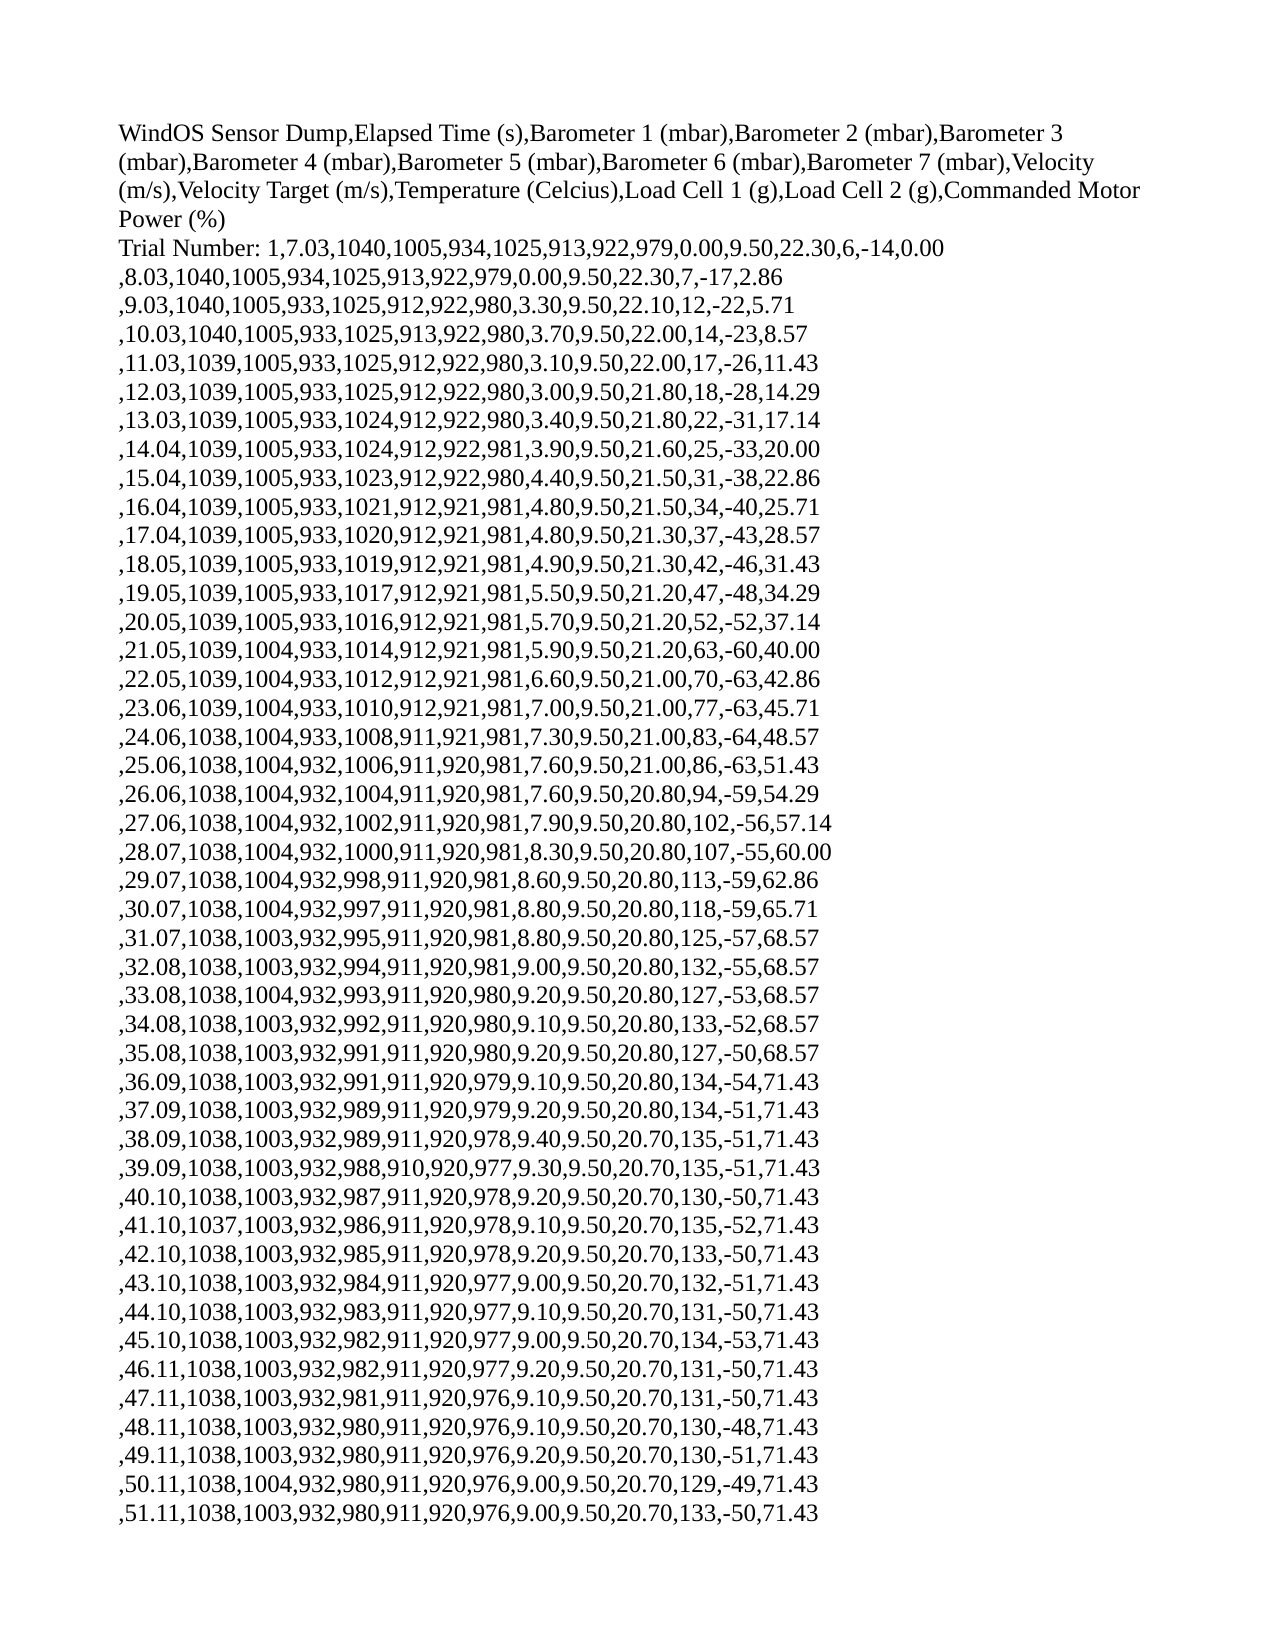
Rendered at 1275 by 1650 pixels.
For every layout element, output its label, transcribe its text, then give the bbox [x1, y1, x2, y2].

text ,36.09,1038,1003,932,991,911,920,979,9.10,9.50,20.80,134,-54,71.43 [118, 1067, 1157, 1096]
text ,42.10,1038,1003,932,985,911,920,978,9.20,9.50,20.70,133,-50,71.43 [118, 1239, 1157, 1268]
text ,16.04,1039,1005,933,1021,912,921,981,4.80,9.50,21.50,34,-40,25.71 [118, 492, 1157, 521]
text ,28.07,1038,1004,932,1000,911,920,981,8.30,9.50,20.80,107,-55,60.00 [118, 837, 1157, 866]
text ,48.11,1038,1003,932,980,911,920,976,9.10,9.50,20.70,130,-48,71.43 [118, 1412, 1157, 1441]
text ,45.10,1038,1003,932,982,911,920,977,9.00,9.50,20.70,134,-53,71.43 [118, 1326, 1157, 1354]
text ,43.10,1038,1003,932,984,911,920,977,9.00,9.50,20.70,132,-51,71.43 [118, 1268, 1157, 1297]
text ,46.11,1038,1003,932,982,911,920,977,9.20,9.50,20.70,131,-50,71.43 [118, 1354, 1157, 1383]
text ,10.03,1040,1005,933,1025,913,922,980,3.70,9.50,22.00,14,-23,8.57 [118, 319, 1157, 348]
text ,31.07,1038,1003,932,995,911,920,981,8.80,9.50,20.80,125,-57,68.57 [118, 923, 1157, 952]
text ,21.05,1039,1004,933,1014,912,921,981,5.90,9.50,21.20,63,-60,40.00 [118, 636, 1157, 664]
text ,37.09,1038,1003,932,989,911,920,979,9.20,9.50,20.80,134,-51,71.43 [118, 1096, 1157, 1124]
text ,20.05,1039,1005,933,1016,912,921,981,5.70,9.50,21.20,52,-52,37.14 [118, 607, 1157, 636]
text ,8.03,1040,1005,934,1025,913,922,979,0.00,9.50,22.30,7,-17,2.86 [118, 262, 1157, 291]
text ,49.11,1038,1003,932,980,911,920,976,9.20,9.50,20.70,130,-51,71.43 [118, 1441, 1157, 1469]
text ,25.06,1038,1004,932,1006,911,920,981,7.60,9.50,21.00,86,-63,51.43 [118, 751, 1157, 779]
text ,14.04,1039,1005,933,1024,912,922,981,3.90,9.50,21.60,25,-33,20.00 [118, 434, 1157, 463]
text WindOS Sensor Dump,Elapsed Time (s),Barometer 1 (mbar),Barometer 2 (mbar),Barometer 3 (mbar),Barometer 4 (mbar),Barometer 5 (mbar),Barometer 6 (mbar),Barometer 7 (mbar),Velocity (m/s),Velocity Target (m/s),Temperature (Celcius),Load Cell 1 (g),Load Cell 2 (g),Commanded Motor Power (%) [118, 118, 1157, 233]
text ,32.08,1038,1003,932,994,911,920,981,9.00,9.50,20.80,132,-55,68.57 [118, 952, 1157, 981]
text ,47.11,1038,1003,932,981,911,920,976,9.10,9.50,20.70,131,-50,71.43 [118, 1383, 1157, 1412]
text ,13.03,1039,1005,933,1024,912,922,980,3.40,9.50,21.80,22,-31,17.14 [118, 406, 1157, 434]
text ,23.06,1039,1004,933,1010,912,921,981,7.00,9.50,21.00,77,-63,45.71 [118, 693, 1157, 722]
text ,50.11,1038,1004,932,980,911,920,976,9.00,9.50,20.70,129,-49,71.43 [118, 1469, 1157, 1498]
text ,17.04,1039,1005,933,1020,912,921,981,4.80,9.50,21.30,37,-43,28.57 [118, 521, 1157, 549]
text Trial Number: 1,7.03,1040,1005,934,1025,913,922,979,0.00,9.50,22.30,6,-14,0.00 [118, 233, 1157, 262]
text ,12.03,1039,1005,933,1025,912,922,980,3.00,9.50,21.80,18,-28,14.29 [118, 377, 1157, 406]
text ,33.08,1038,1004,932,993,911,920,980,9.20,9.50,20.80,127,-53,68.57 [118, 981, 1157, 1009]
text ,41.10,1037,1003,932,986,911,920,978,9.10,9.50,20.70,135,-52,71.43 [118, 1211, 1157, 1239]
text ,35.08,1038,1003,932,991,911,920,980,9.20,9.50,20.80,127,-50,68.57 [118, 1038, 1157, 1067]
text ,11.03,1039,1005,933,1025,912,922,980,3.10,9.50,22.00,17,-26,11.43 [118, 348, 1157, 377]
text ,19.05,1039,1005,933,1017,912,921,981,5.50,9.50,21.20,47,-48,34.29 [118, 578, 1157, 607]
text ,9.03,1040,1005,933,1025,912,922,980,3.30,9.50,22.10,12,-22,5.71 [118, 291, 1157, 319]
text ,39.09,1038,1003,932,988,910,920,977,9.30,9.50,20.70,135,-51,71.43 [118, 1153, 1157, 1182]
text ,26.06,1038,1004,932,1004,911,920,981,7.60,9.50,20.80,94,-59,54.29 [118, 779, 1157, 808]
text ,24.06,1038,1004,933,1008,911,921,981,7.30,9.50,21.00,83,-64,48.57 [118, 722, 1157, 751]
text ,38.09,1038,1003,932,989,911,920,978,9.40,9.50,20.70,135,-51,71.43 [118, 1124, 1157, 1153]
text ,22.05,1039,1004,933,1012,912,921,981,6.60,9.50,21.00,70,-63,42.86 [118, 664, 1157, 693]
text ,29.07,1038,1004,932,998,911,920,981,8.60,9.50,20.80,113,-59,62.86 [118, 866, 1157, 894]
text ,40.10,1038,1003,932,987,911,920,978,9.20,9.50,20.70,130,-50,71.43 [118, 1182, 1157, 1211]
text ,44.10,1038,1003,932,983,911,920,977,9.10,9.50,20.70,131,-50,71.43 [118, 1297, 1157, 1326]
text ,27.06,1038,1004,932,1002,911,920,981,7.90,9.50,20.80,102,-56,57.14 [118, 808, 1157, 837]
text ,30.07,1038,1004,932,997,911,920,981,8.80,9.50,20.80,118,-59,65.71 [118, 894, 1157, 923]
text ,34.08,1038,1003,932,992,911,920,980,9.10,9.50,20.80,133,-52,68.57 [118, 1009, 1157, 1038]
text ,51.11,1038,1003,932,980,911,920,976,9.00,9.50,20.70,133,-50,71.43 [118, 1498, 1157, 1527]
text ,18.05,1039,1005,933,1019,912,921,981,4.90,9.50,21.30,42,-46,31.43 [118, 549, 1157, 578]
text ,15.04,1039,1005,933,1023,912,922,980,4.40,9.50,21.50,31,-38,22.86 [118, 463, 1157, 492]
